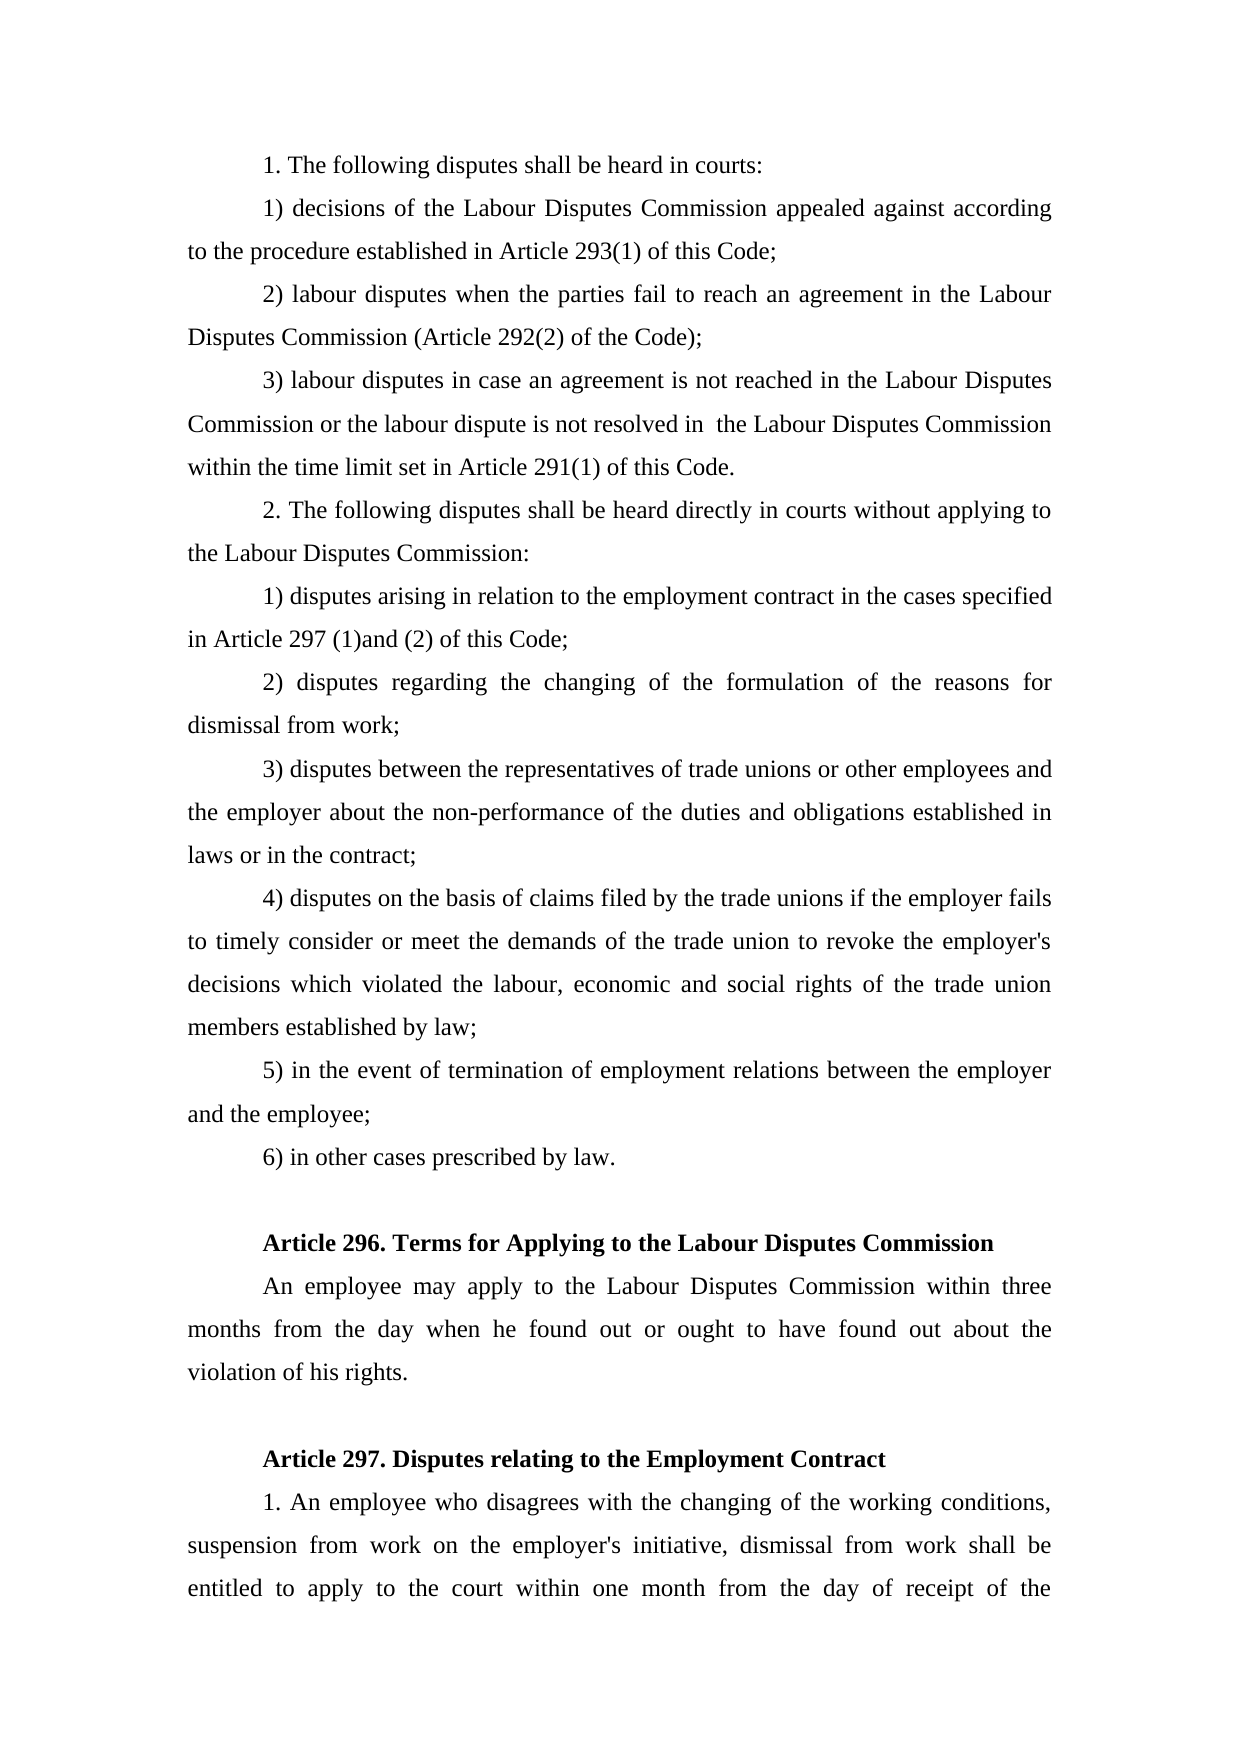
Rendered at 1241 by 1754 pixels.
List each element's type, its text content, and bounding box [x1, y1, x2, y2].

text 1) disputes arising in relation to the employment contract in the cases specified in Article 297 (1)and (2) of this Code; [187, 581, 1053, 653]
text 1. An employee who disagrees with the changing of the working conditions, suspension from work on the employer's initiative, dismissal from work shall be entitled to apply to the court within one month from the day of receipt of the [187, 1487, 1053, 1602]
text Article 297. Disputes relating to the Employment Contract [187, 1444, 1053, 1472]
text 2) labour disputes when the parties fail to reach an agreement in the Labour Disputes Commission (Article 292(2) of the Code); [187, 279, 1053, 351]
text Article 296. Terms for Applying to the Labour Disputes Commission [187, 1228, 1053, 1257]
text 4) disputes on the basis of claims filed by the trade unions if the employer fails to timely consider or meet the demands of the trade union to revoke the employer's decisions which violated the labour, economic and social rights of the trade union members established by law; [187, 883, 1053, 1041]
text 1) decisions of the Labour Disputes Commission appealed against according to the procedure established in Article 293(1) of this Code; [187, 193, 1053, 265]
text 3) disputes between the representatives of trade unions or other employees and the employer about the non-performance of the duties and obligations established in laws or in the contract; [187, 754, 1053, 869]
text An employee may apply to the Labour Disputes Commission within three months from the day when he found out or ought to have found out about the violation of his rights. [187, 1271, 1053, 1386]
text 1. The following disputes shall be heard in courts: [187, 150, 1053, 179]
text 2. The following disputes shall be heard directly in courts without applying to the Labour Disputes Commission: [187, 495, 1053, 567]
text 6) in other cases prescribed by law. [187, 1142, 1053, 1171]
text 3) labour disputes in case an agreement is not reached in the Labour Disputes Commission or the labour dispute is not resolved in the Labour Disputes Commission within the time limit set in Article 291(1) of this Code. [187, 366, 1053, 481]
text 2) disputes regarding the changing of the formulation of the reasons for dismissal from work; [187, 667, 1053, 739]
text 5) in the event of termination of employment relations between the employer and the employee; [187, 1056, 1053, 1127]
